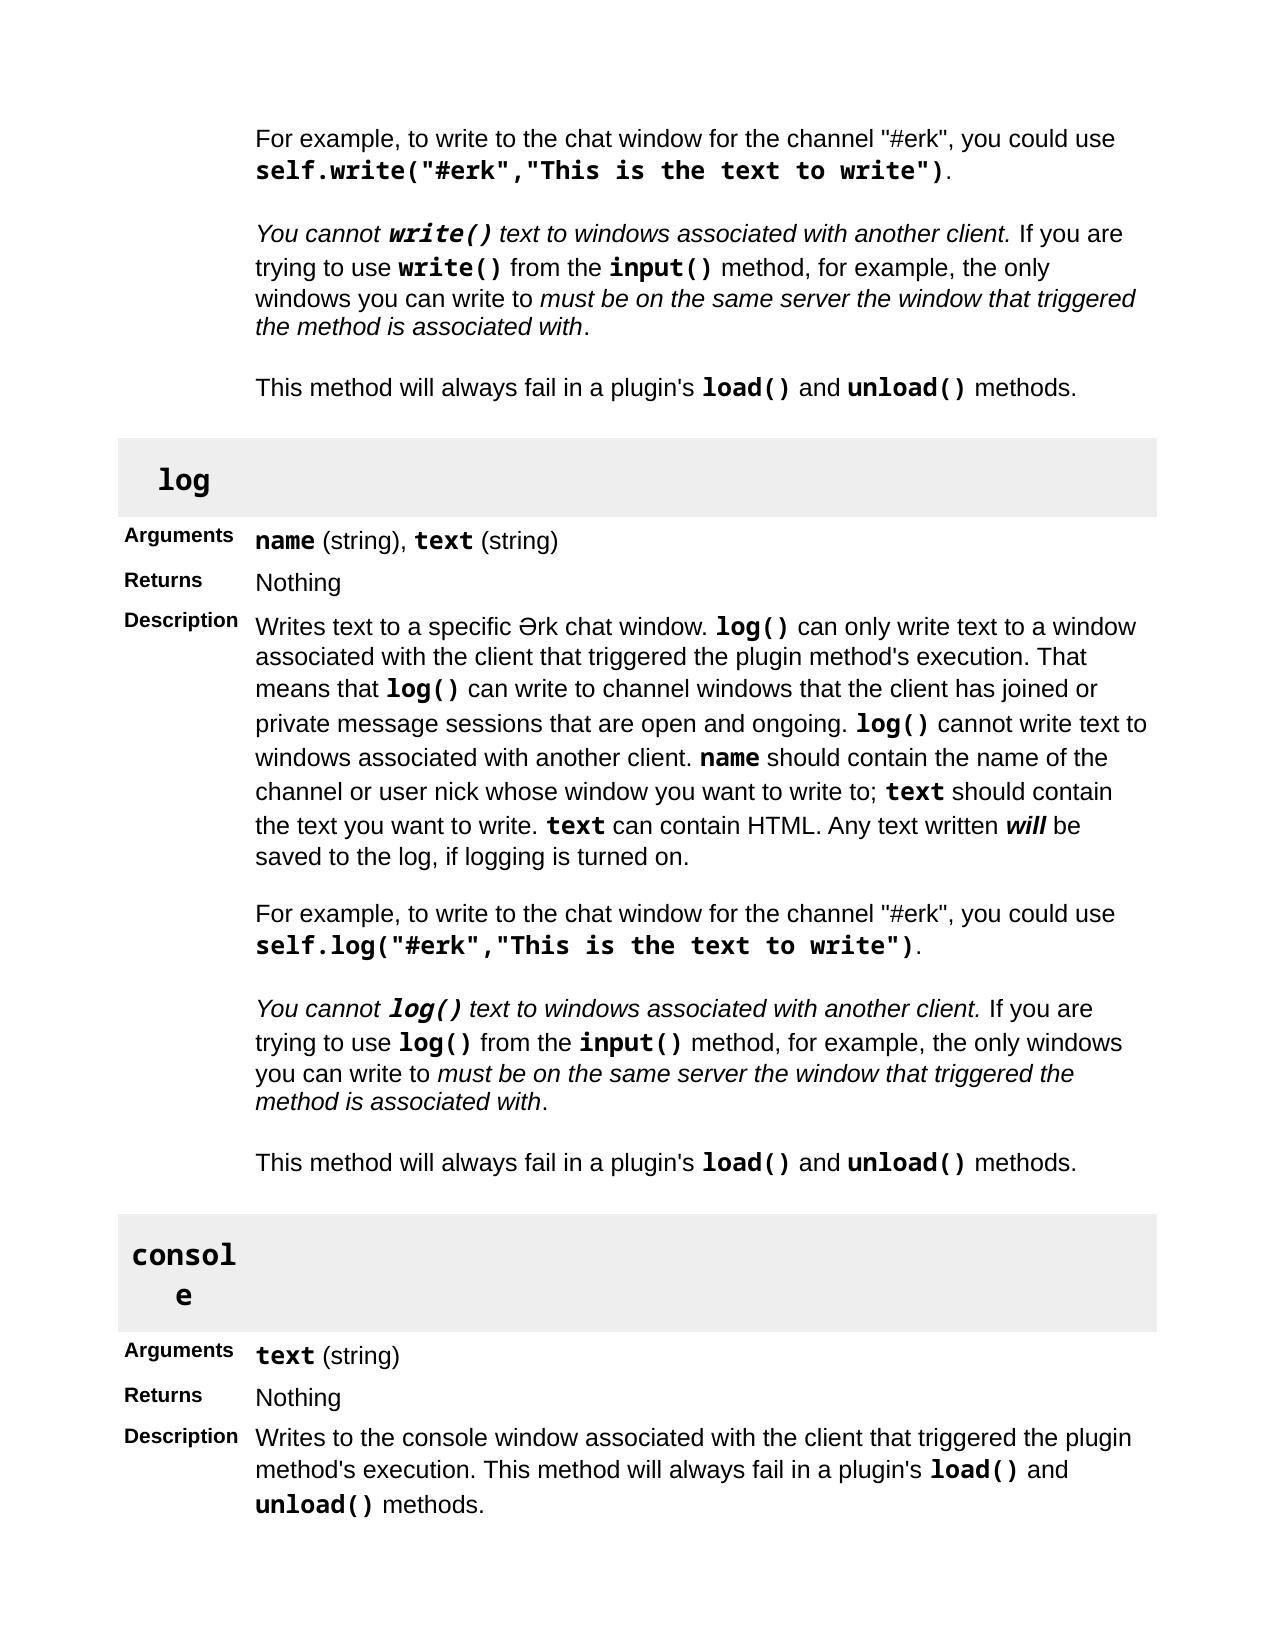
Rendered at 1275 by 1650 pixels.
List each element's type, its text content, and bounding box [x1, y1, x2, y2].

table_cell Description [118, 1418, 249, 1526]
table_header [249, 438, 1157, 517]
table_cell name (string), text (string) [249, 517, 1157, 562]
table_header [249, 1214, 1157, 1332]
table_cell Nothing [249, 563, 1157, 603]
table_cell Writes to the console window associated with the client that triggered the plugin method's execution. This method will always fail in a plugin's load() and unload() methods. [249, 1418, 1157, 1526]
table_cell Returns [118, 563, 249, 603]
table_cell Arguments [118, 517, 249, 562]
table_cell [118, 118, 249, 409]
table_cell Arguments [118, 1332, 249, 1377]
table_header console [118, 1214, 249, 1332]
table_cell Writes text to a specific Ərk chat window. log() can only write text to a window associated with the client that triggered the plugin method's execution. That means that log() can write to channel windows that the client has joined or private message sessions that are open and ongoing. log() cannot write text to windows associated with another client. name should contain the name of the channel or user nick whose window you want to write to; text should contain the text you want to write. text can contain HTML. Any text written will be saved to the log, if logging is turned on. For example, to write to the chat window for the channel "#erk", you could use self.log("#erk","This is the text to write"). You cannot log() text to windows associated with another client. If you are trying to use log() from the input() method, for example, the only windows you can write to must be on the same server the window that triggered the method is associated with. This method will always fail in a plugin's load() and unload() methods. [249, 603, 1157, 1185]
table_cell Description [118, 603, 249, 1185]
table_cell Returns [118, 1378, 249, 1418]
table_header log [118, 438, 249, 517]
table_cell text (string) [249, 1332, 1157, 1377]
table_cell Nothing [249, 1378, 1157, 1418]
table_cell For example, to write to the chat window for the channel "#erk", you could use self.write("#erk","This is the text to write"). You cannot write() text to windows associated with another client. If you are trying to use write() from the input() method, for example, the only windows you can write to must be on the same server the window that triggered the method is associated with. This method will always fail in a plugin's load() and unload() methods. [249, 118, 1157, 409]
